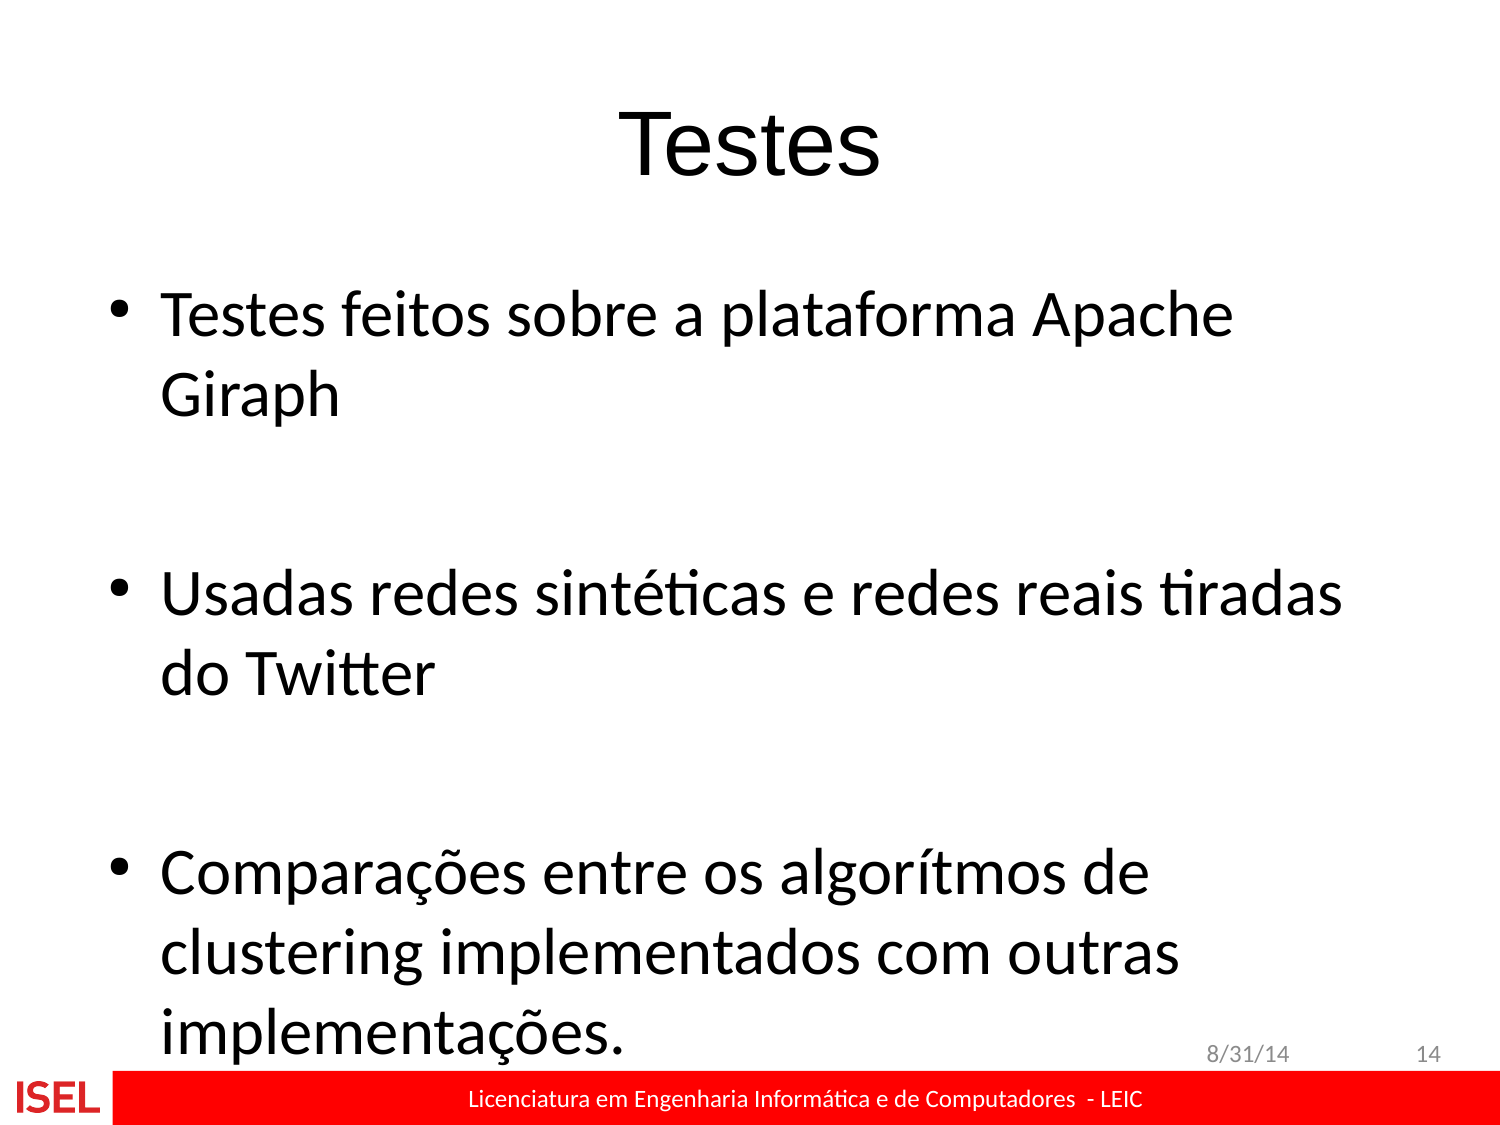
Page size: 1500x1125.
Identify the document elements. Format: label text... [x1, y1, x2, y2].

list Testes feitos sobre a plataforma Apache Giraph Usadas redes sintéticas e redes reais tiradas do Twitter Comparações entre os algorítmos de clustering implementados com outras implementações. [75, 262, 1425, 1005]
footer Licenciatura em Engenharia Informática e de Computadores - LEIC [112, 1070, 1500, 1125]
title Testes [75, 45, 1425, 233]
slide_number [1347, 1033, 1457, 1071]
picture [17, 1081, 100, 1113]
slide_number 8/31/14 [1191, 1033, 1340, 1070]
